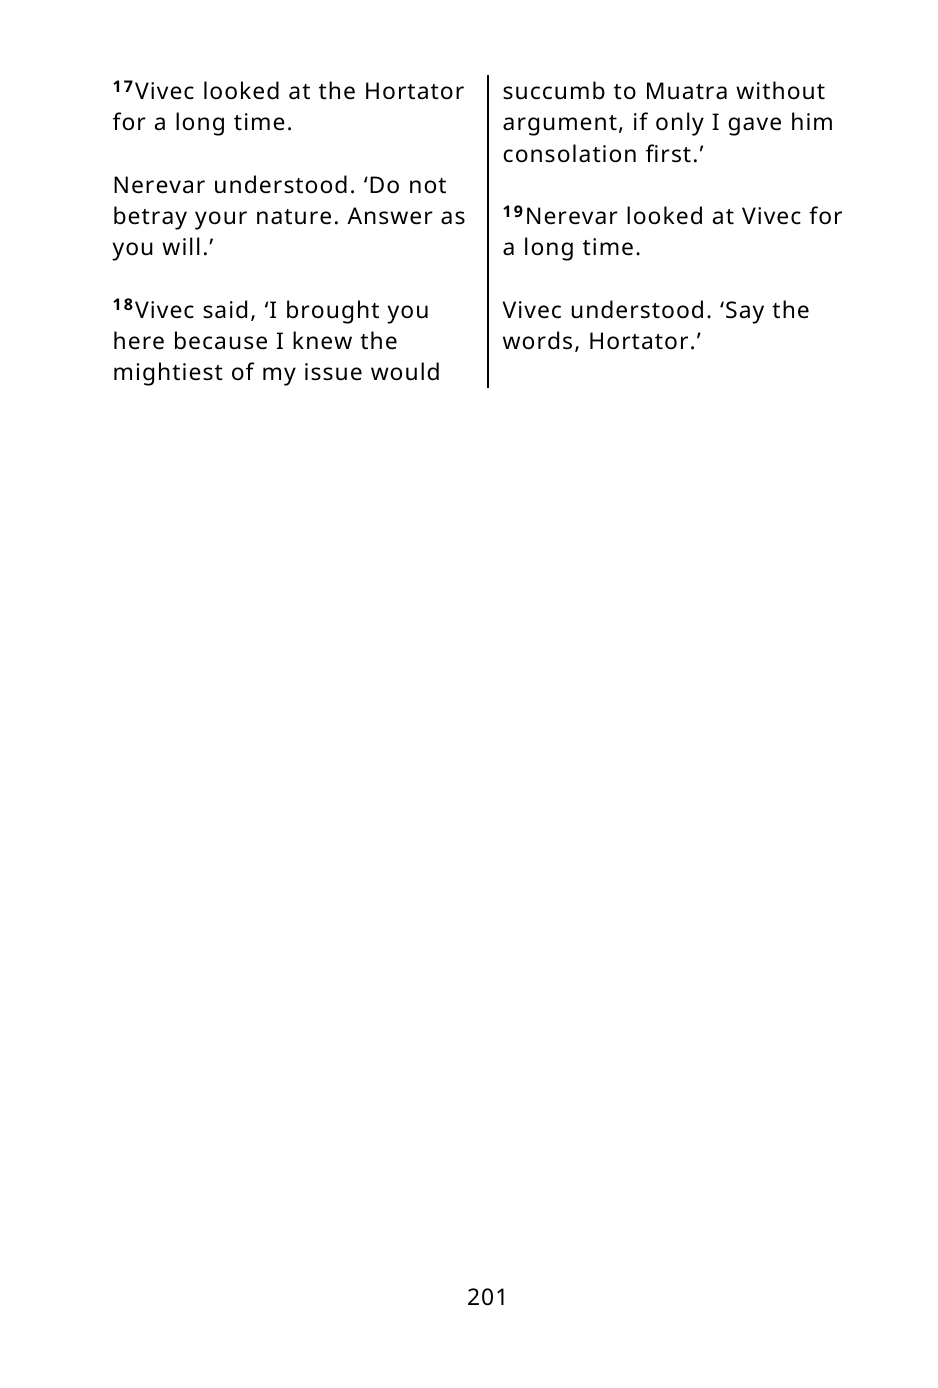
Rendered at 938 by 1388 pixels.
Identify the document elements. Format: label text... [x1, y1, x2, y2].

text Nerevar understood. ‘Do not betray your nature. Answer as you will.’ [112, 169, 472, 262]
text succumb to Muatra without argument, if only I gave him consolation first.’ [502, 75, 862, 169]
text 17Vivec looked at the Hortator for a long time. [112, 75, 472, 137]
text 18Vivec said, ‘I brought you here because I knew the mightiest of my issue would [112, 294, 472, 387]
text Vivec understood. ‘Say the words, Hortator.’ [502, 294, 862, 356]
text 19Nerevar looked at Vivec for a long time. [502, 200, 862, 262]
